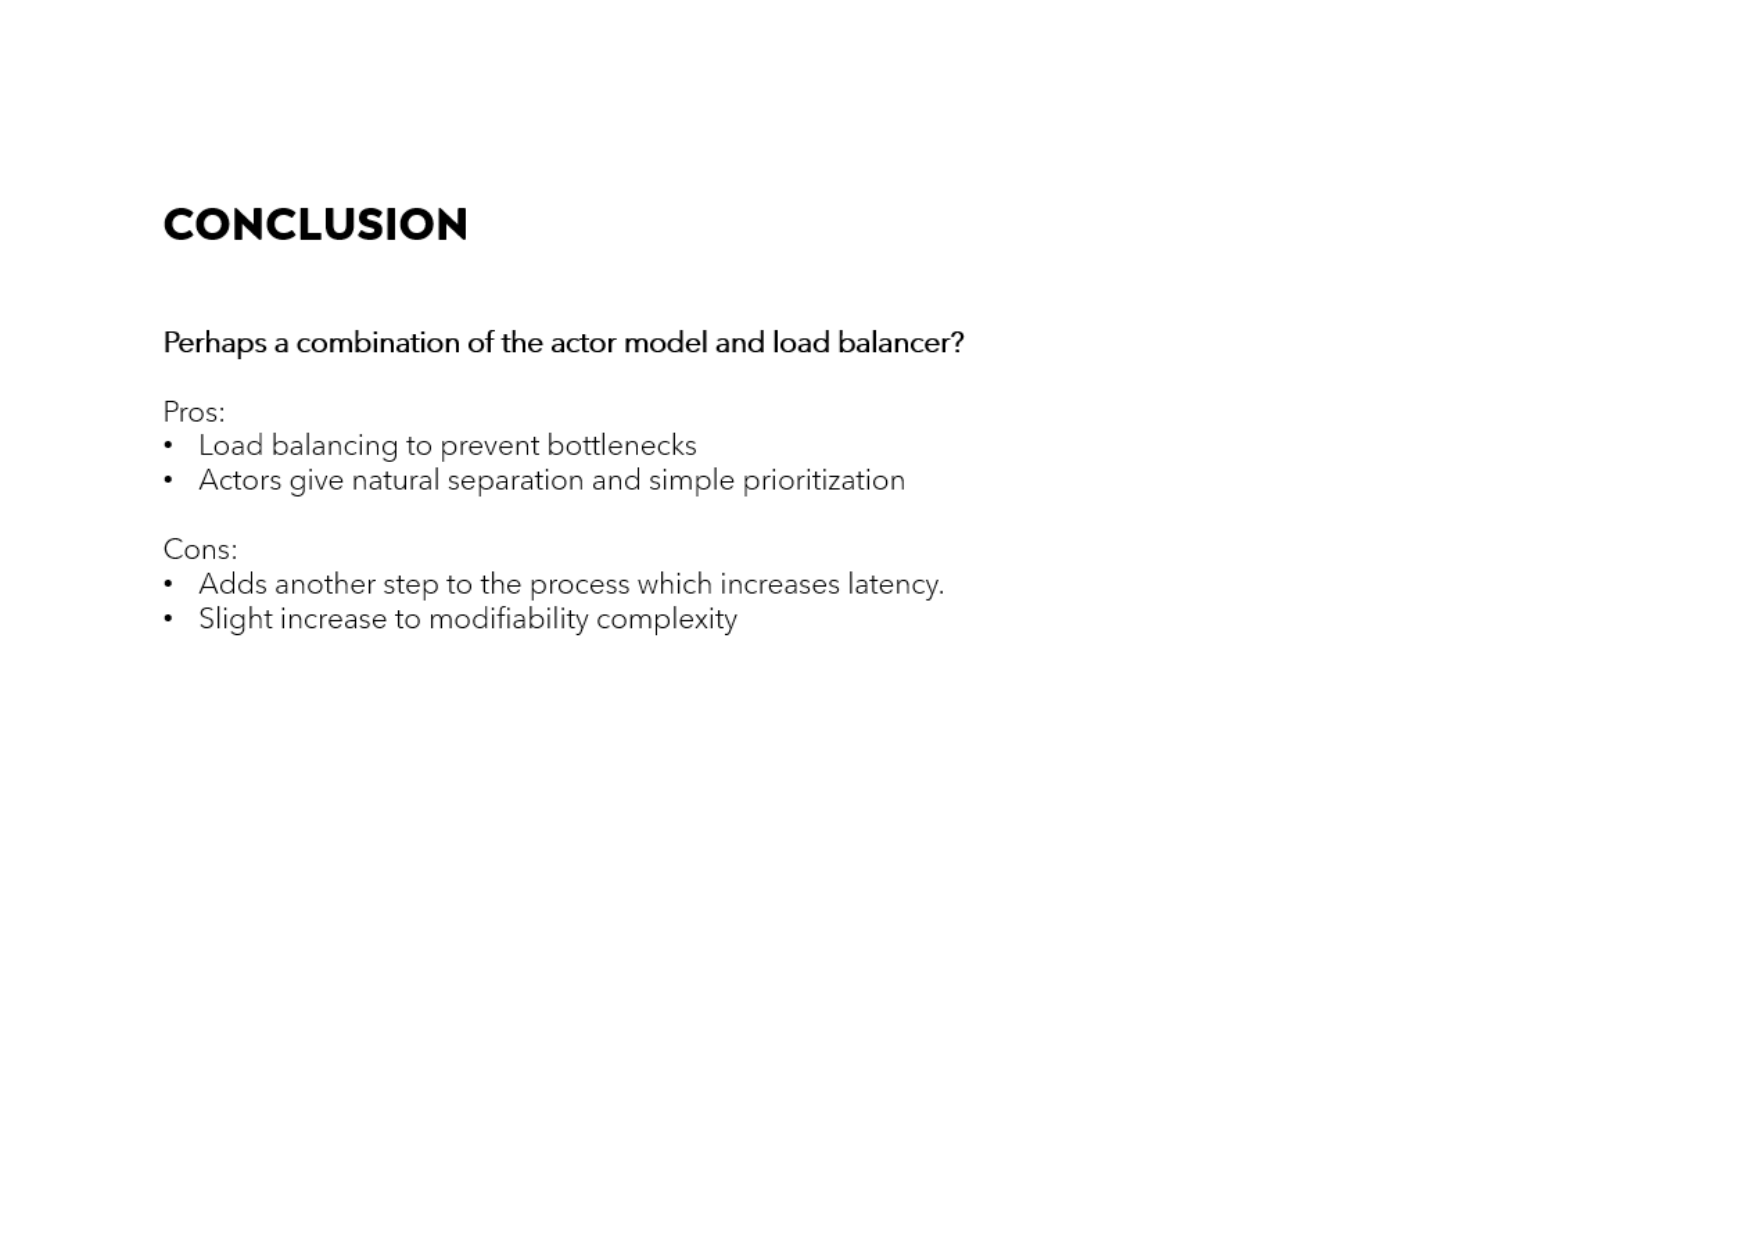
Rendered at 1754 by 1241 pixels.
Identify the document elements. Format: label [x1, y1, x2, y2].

picture [118, 118, 1636, 960]
